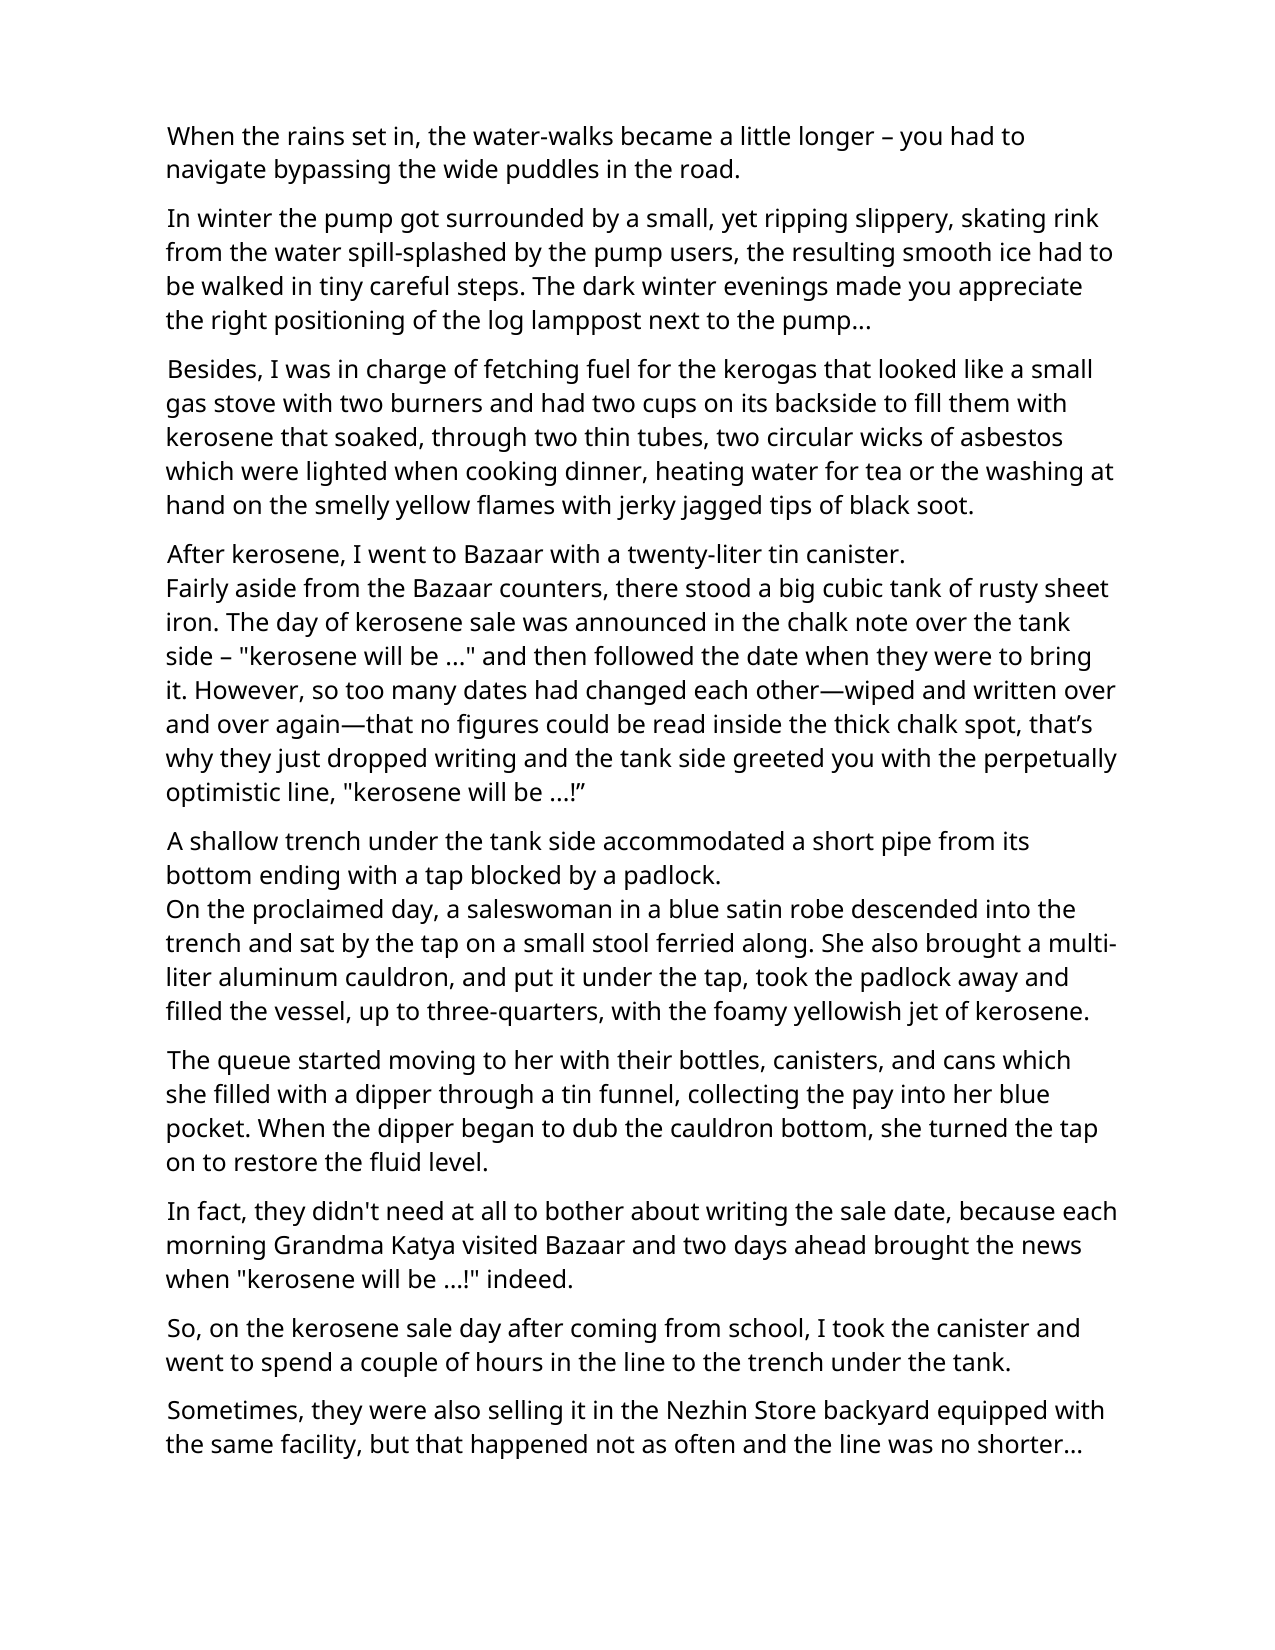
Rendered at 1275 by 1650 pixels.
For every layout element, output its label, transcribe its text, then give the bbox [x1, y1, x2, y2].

text The queue started moving to her with their bottles, canisters, and cans which she filled with a dipper through a tin funnel, collecting the pay into her blue pocket. When the dipper began to dub the cauldron bottom, she turned the tap on to restore the fluid level. [165, 1043, 1118, 1179]
text When the rains set in, the water-walks became a little longer – you had to navigate bypassing the wide puddles in the road. [165, 118, 1118, 186]
text After kerosene, I went to Bazaar with a twenty-liter tin canister. Fairly aside from the Bazaar counters, there stood a big cubic tank of rusty sheet iron. The day of kerosene sale was announced in the chalk note over the tank side – "kerosene will be ..." and then followed the date when they were to bring it. However, so too many dates had changed each other—wiped and written over and over again—that no figures could be read inside the thick chalk spot, that’s why they just dropped writing and the tank side greeted you with the perpetually optimistic line, "kerosene will be ...!” [165, 537, 1118, 809]
text Besides, I was in charge of fetching fuel for the kerogas that looked like a small gas stove with two burners and had two cups on its backside to fill them with kerosene that soaked, through two thin tubes, two circular wicks of asbestos which were lighted when cooking dinner, heating water for tea or the washing at hand on the smelly yellow flames with jerky jagged tips of black soot. [165, 352, 1118, 522]
text Sometimes, they were also selling it in the Nezhin Store backyard equipped with the same facility, but that happened not as often and the line was no shorter… [165, 1393, 1118, 1461]
text A shallow trench under the tank side accommodated a short pipe from its bottom ending with a tap blocked by a padlock. On the proclaimed day, a saleswoman in a blue satin robe descended into the trench and sat by the tap on a small stool ferried along. She also brought a multi-liter aluminum cauldron, and put it under the tap, took the padlock away and filled the vessel, up to three-quarters, with the foamy yellowish jet of kerosene. [165, 824, 1118, 1028]
text In winter the pump got surrounded by a small, yet ripping slippery, skating rink from the water spill-splashed by the pump users, the resulting smooth ice had to be walked in tiny careful steps. The dark winter evenings made you appreciate the right positioning of the log lamppost next to the pump... [165, 201, 1118, 337]
text In fact, they didn't need at all to bother about writing the sale date, because each morning Grandma Katya visited Bazaar and two days ahead brought the news when "kerosene will be …!" indeed. [165, 1193, 1118, 1296]
text So, on the kerosene sale day after coming from school, I took the canister and went to spend a couple of hours in the line to the trench under the tank. [165, 1310, 1118, 1378]
